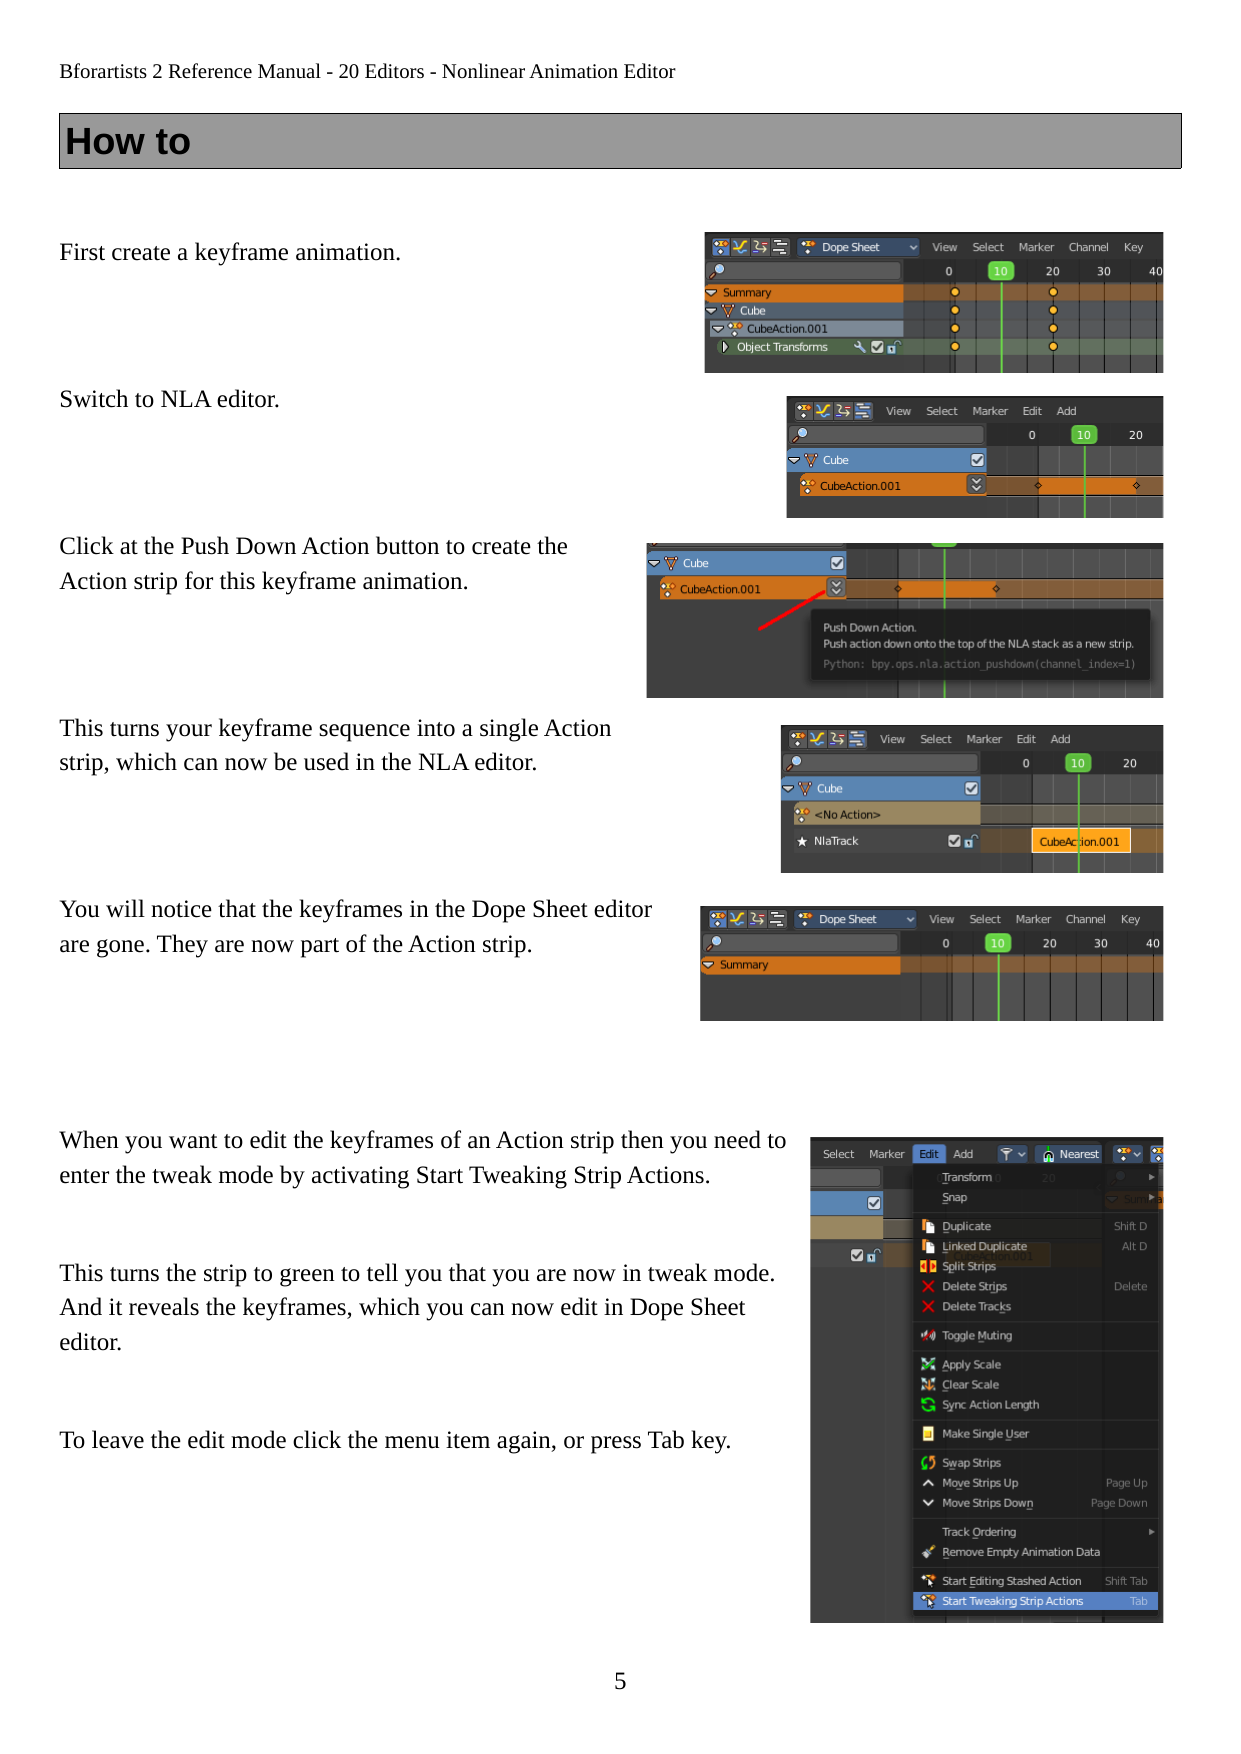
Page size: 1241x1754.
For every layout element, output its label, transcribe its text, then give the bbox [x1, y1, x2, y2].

picture [704, 232, 1164, 373]
text This turns your keyframe sequence into a single Action strip, which can now be used in the NLA editor. [59, 713, 1181, 776]
text When you want to edit the keyframes of an Action strip then you need to enter the tweak mode by activating Start Tweaking Strip Actions. [59, 1125, 1181, 1188]
text First create a keyframe animation. [59, 237, 704, 266]
picture [810, 1137, 1164, 1623]
picture [786, 396, 1164, 518]
picture [780, 725, 1164, 873]
text This turns the strip to green to tell you that you are now in tweak mode. And it reveals the keyframes, which you can now edit in Dope Sheet editor. [59, 1258, 810, 1356]
picture [646, 543, 1164, 698]
text You will notice that the keyframes in the Dope Sheet editor are gone. They are now part of the Action strip. [59, 894, 1181, 958]
picture [700, 906, 1164, 1021]
text To leave the edit mode click the menu item again, or press Tab key. [59, 1425, 810, 1454]
text Switch to NLA editor. [59, 384, 1181, 413]
text Click at the Push Down Action button to create the Action strip for this keyframe animation. [59, 531, 1181, 594]
table_header How to [60, 114, 1181, 168]
